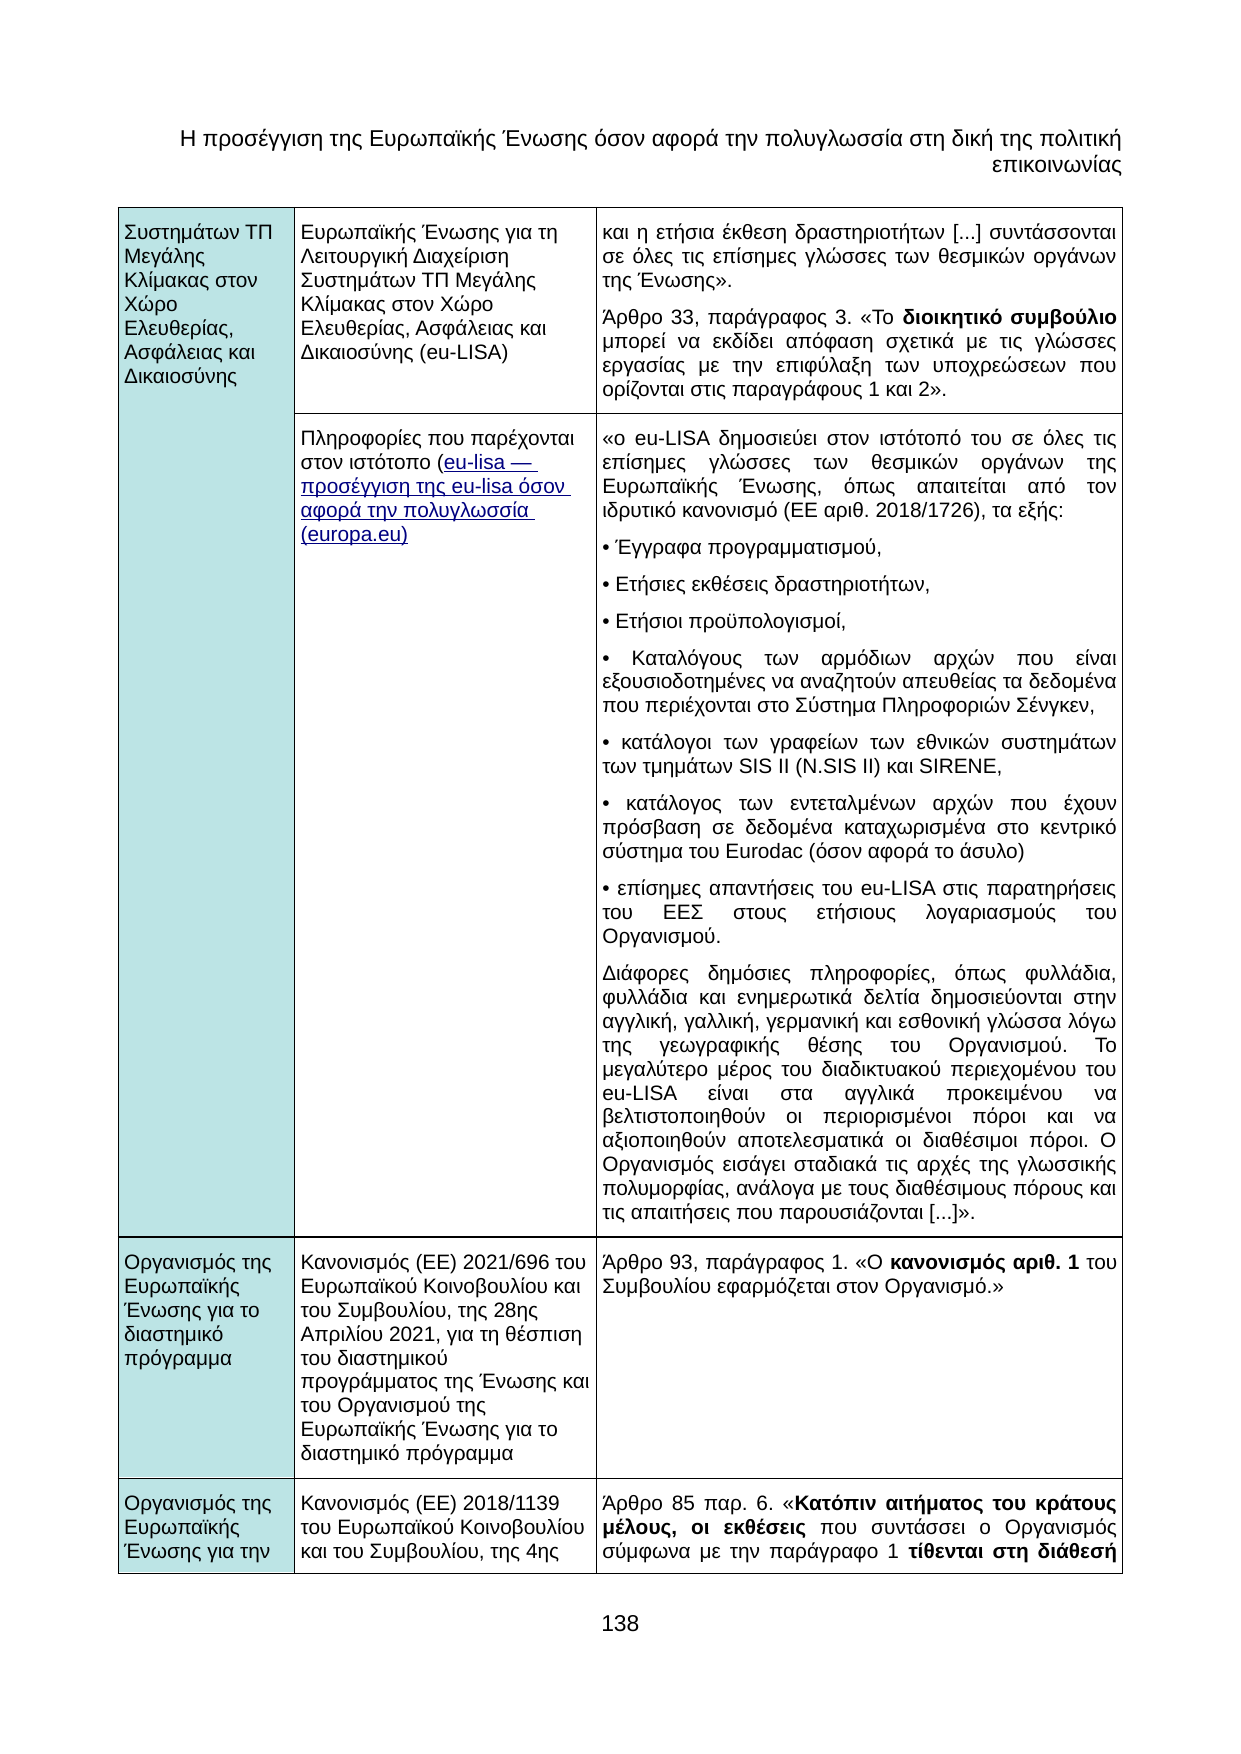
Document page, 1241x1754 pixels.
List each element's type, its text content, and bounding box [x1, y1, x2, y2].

table_cell Κανονισμός (ΕΕ) 2021/696 του Ευρωπαϊκού Κοινοβουλίου και του Συμβουλίου, της 28ης Απριλίου 2021, για τη θέσπιση του διαστημικού προγράμματος της Ένωσης και του Οργανισμού της Ευρωπαϊκής Ένωσης για το διαστημικό πρόγραμμα [295, 1238, 596, 1477]
table_cell και η ετήσια έκθεση δραστηριοτήτων [...] συντάσσονται σε όλες τις επίσημες γλώσσες των θεσμικών οργάνων της Ένωσης». Άρθρο 33, παράγραφος 3. «Το διοικητικό συμβούλιο μπορεί να εκδίδει απόφαση σχετικά με τις γλώσσες εργασίας με την επιφύλαξη των υποχρεώσεων που ορίζονται στις παραγράφους 1 και 2». [597, 208, 1122, 413]
table_cell Ευρωπαϊκής Ένωσης για τη Λειτουργική Διαχείριση Συστημάτων ΤΠ Μεγάλης Κλίμακας στον Χώρο Ελευθερίας, Ασφάλειας και Δικαιοσύνης (eu-LISA) [295, 208, 596, 413]
table_cell Οργανισμός της Ευρωπαϊκής Ένωσης για την [119, 1479, 294, 1572]
table_cell Άρθρο 93, παράγραφος 1. «Ο κανονισμός αριθ. 1 του Συμβουλίου εφαρμόζεται στον Οργανισμό.» [597, 1238, 1122, 1477]
table_cell Άρθρο 85 παρ. 6. «Κατόπιν αιτήματος του κράτους μέλους, οι εκθέσεις που συντάσσει ο Οργανισμός σύμφωνα με την παράγραφο 1 τίθενται στη διάθεσή [597, 1479, 1122, 1572]
table_cell Κανονισμός (ΕΕ) 2018/1139 του Ευρωπαϊκού Κοινοβουλίου και του Συμβουλίου, της 4ης [295, 1479, 596, 1572]
table_cell «ο eu-LISA δημοσιεύει στον ιστότοπό του σε όλες τις επίσημες γλώσσες των θεσμικών οργάνων της Ευρωπαϊκής Ένωσης, όπως απαιτείται από τον ιδρυτικό κανονισμό (ΕΕ αριθ. 2018/1726), τα εξής: • Έγγραφα προγραμματισμού, • Ετήσιες εκθέσεις δραστηριοτήτων, • Ετήσιοι προϋπολογισμοί, • Καταλόγους των αρμόδιων αρχών που είναι εξουσιοδοτημένες να αναζητούν απευθείας τα δεδομένα που περιέχονται στο Σύστημα Πληροφοριών Σένγκεν, • κατάλογοι των γραφείων των εθνικών συστημάτων των τμημάτων SIS II (N.SIS II) και SIRENE, • κατάλογος των εντεταλμένων αρχών που έχουν πρόσβαση σε δεδομένα καταχωρισμένα στο κεντρικό σύστημα του Eurodac (όσον αφορά το άσυλο) • επίσημες απαντήσεις του eu-LISA στις παρατηρήσεις του ΕΕΣ στους ετήσιους λογαριασμούς του Οργανισμού. Διάφορες δημόσιες πληροφορίες, όπως φυλλάδια, φυλλάδια και ενημερωτικά δελτία δημοσιεύονται στην αγγλική, γαλλική, γερμανική και εσθονική γλώσσα λόγω της γεωγραφικής θέσης του Οργανισμού. Το μεγαλύτερο μέρος του διαδικτυακού περιεχομένου του eu-LISA είναι στα αγγλικά προκειμένου να βελτιστοποιηθούν οι περιορισμένοι πόροι και να αξιοποιηθούν αποτελεσματικά οι διαθέσιμοι πόροι. Ο Οργανισμός εισάγει σταδιακά τις αρχές της γλωσσικής πολυμορφίας, ανάλογα με τους διαθέσιμους πόρους και τις απαιτήσεις που παρουσιάζονται [...]». [597, 414, 1122, 1236]
table_cell Οργανισμός της Ευρωπαϊκής Ένωσης για το διαστημικό πρόγραμμα [119, 1238, 294, 1477]
table_cell Συστημάτων ΤΠ Μεγάλης Κλίμακας στον Χώρο Ελευθερίας, Ασφάλειας και Δικαιοσύνης [119, 208, 294, 1236]
table_cell Πληροφορίες που παρέχονται στον ιστότοπο (eu-lisa — προσέγγιση της eu-lisa όσον αφορά την πολυγλωσσία (europa.eu) [295, 414, 596, 1236]
